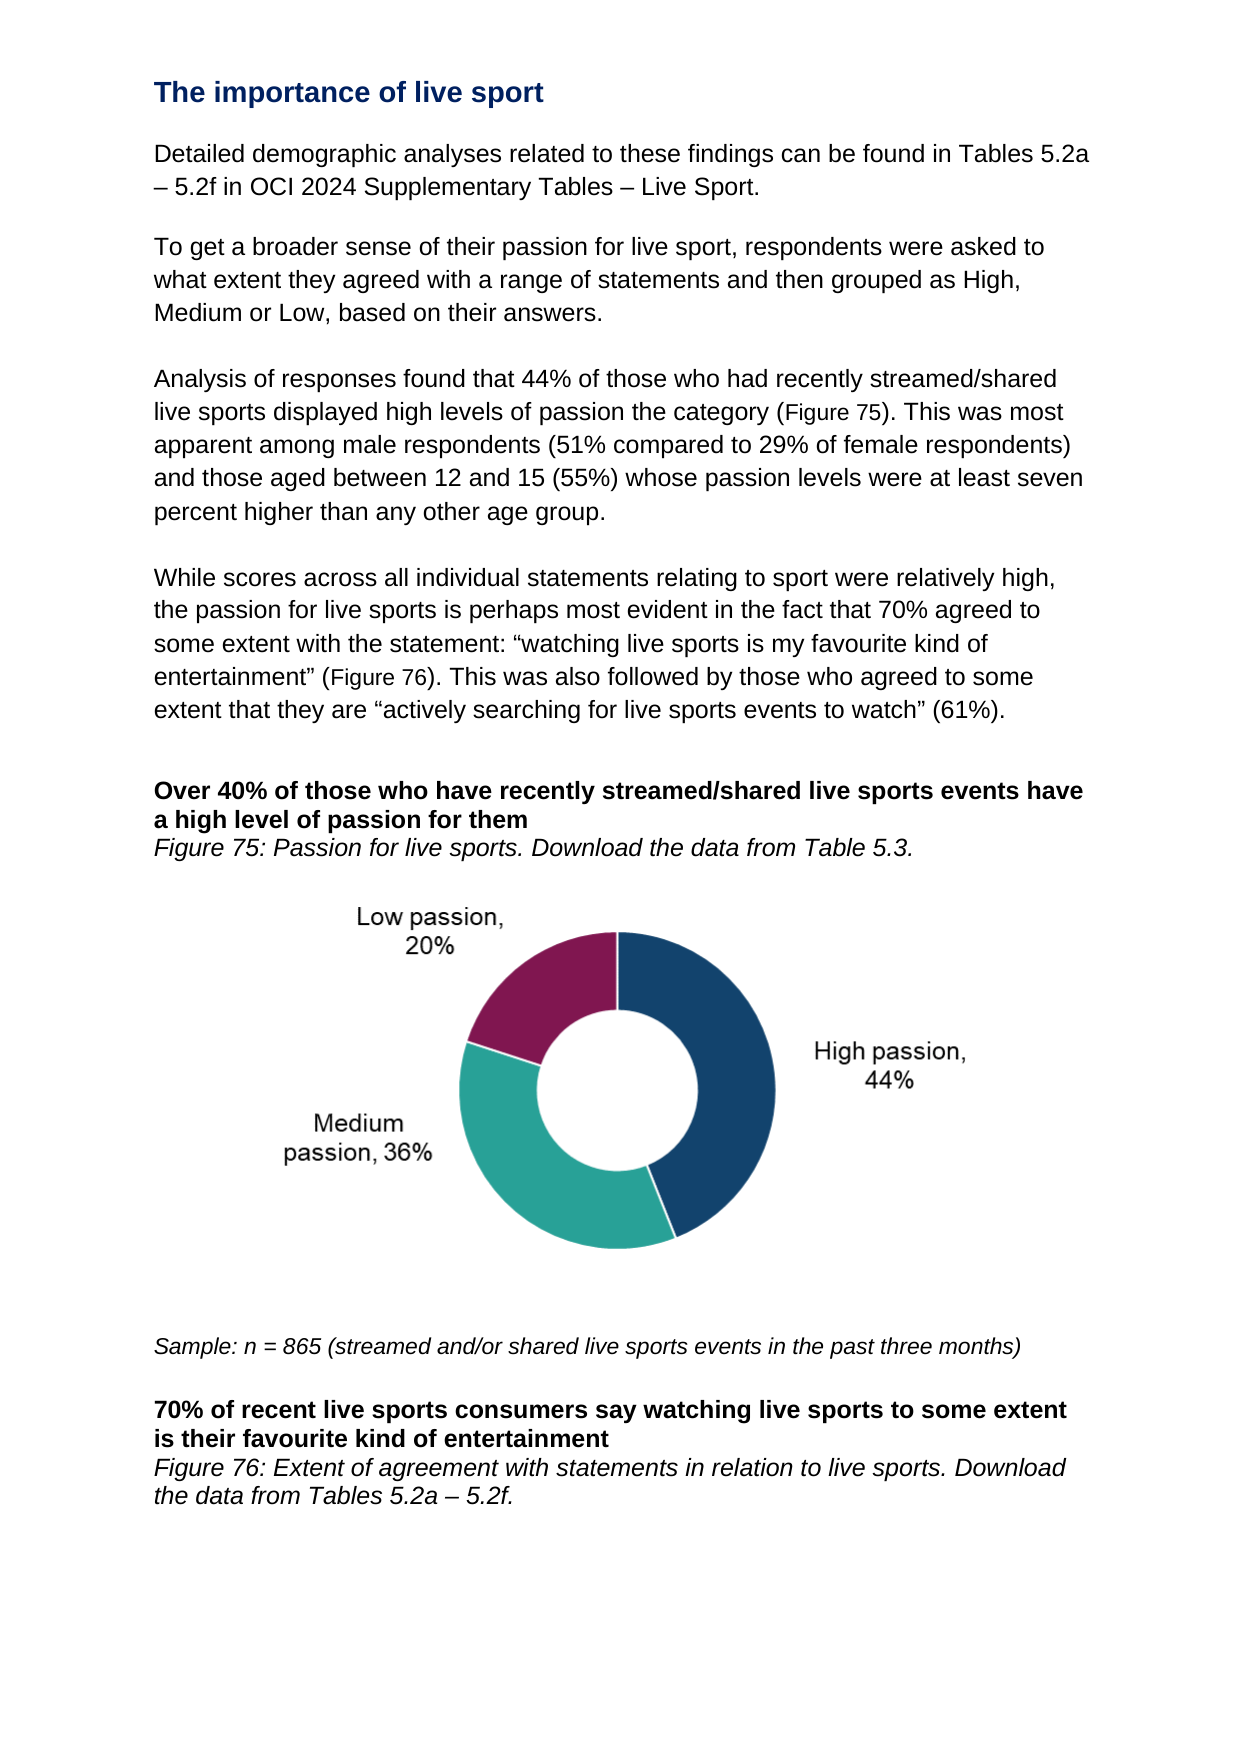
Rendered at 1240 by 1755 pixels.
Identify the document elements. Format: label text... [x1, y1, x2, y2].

text Figure 76: Extent of agreement with statements in relation to live sports. Download the data from Tables 5.2a – 5.2f. [153, 1452, 1089, 1510]
subtitle The importance of live sport [153, 75, 1089, 108]
subtitle Over 40% of those who have recently streamed/shared live sports events have a high level of passion for them [153, 776, 1089, 833]
text To get a broader sense of their passion for live sport, respondents were asked to what extent they agreed with a range of statements and then grouped as High, Medium or Low, based on their answers. [153, 232, 1089, 327]
subtitle 70% of recent live sports consumers say watching live sports to some extent is their favourite kind of entertainment [153, 1395, 1089, 1452]
text Sample: n = 865 (streamed and/or shared live sports events in the past three months) [153, 1333, 1089, 1359]
text Analysis of responses found that 44% of those who had recently streamed/shared live sports displayed high levels of passion the category (Figure 75). This was most apparent among male respondents (51% compared to 29% of female respondents) and those aged between 12 and 15 (55%) whose passion levels were at least seven percent higher than any other age group. [153, 364, 1089, 525]
text Figure 75: Passion for live sports. Download the data from Table 5.3. [153, 833, 1089, 862]
text While scores across all individual statements relating to sport were relatively high, the passion for live sports is perhaps most evident in the fact that 70% agreed to some extent with the statement: “watching live sports is my favourite kind of entertainment” (Figure 76). This was also followed by those who agreed to some extent that they are “actively searching for live sports events to watch” (61%). [153, 562, 1089, 723]
text Detailed demographic analyses related to these findings can be found in Tables 5.2a – 5.2f in OCI 2024 Supplementary Tables – Live Sport. [153, 139, 1101, 201]
